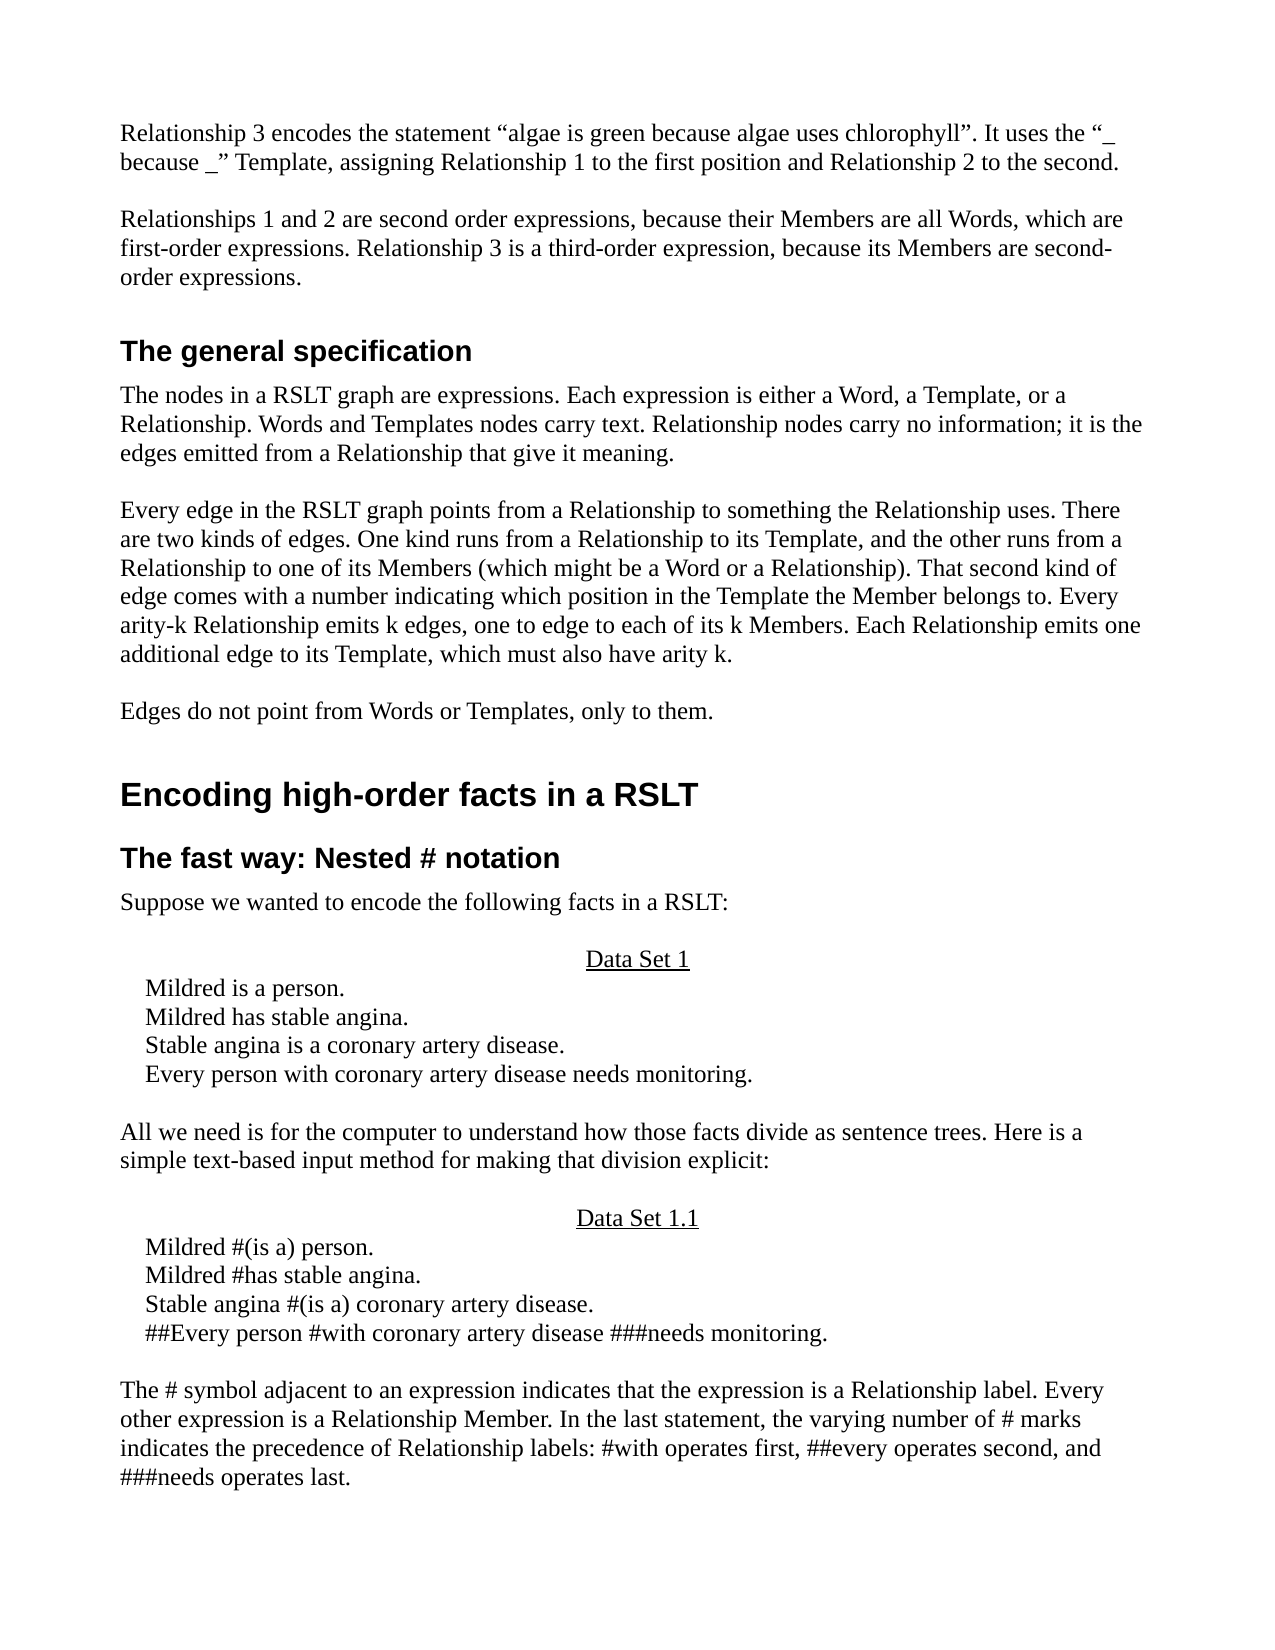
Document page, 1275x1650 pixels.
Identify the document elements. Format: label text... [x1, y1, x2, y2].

text Data Set 1.1 [120, 1203, 1155, 1232]
text Mildred has stable angina. [120, 1002, 1155, 1031]
text Suppose we wanted to encode the following facts in a RSLT: [120, 887, 1155, 916]
text ##Every person #with coronary artery disease ###needs monitoring. [120, 1318, 1155, 1347]
text Stable angina is a coronary artery disease. [120, 1031, 1155, 1059]
text Data Set 1 [120, 944, 1155, 973]
text Every person with coronary artery disease needs monitoring. [120, 1059, 1155, 1088]
subtitle The fast way: Nested # notation [120, 841, 1155, 874]
text Mildred #(is a) person. [120, 1232, 1155, 1261]
text Mildred is a person. [120, 973, 1155, 1002]
subtitle Encoding high-order facts in a RSLT [120, 775, 1155, 813]
text All we need is for the computer to understand how those facts divide as sentence trees. Here is a simple text-based input method for making that division explicit: [120, 1117, 1155, 1174]
text The nodes in a RSLT graph are expressions. Each expression is either a Word, a Template, or a Relationship. Words and Templates nodes carry text. Relationship nodes carry no information; it is the edges emitted from a Relationship that give it meaning. [120, 380, 1155, 466]
text Mildred #has stable angina. [120, 1261, 1155, 1289]
text Edges do not point from Words or Templates, only to them. [120, 696, 1155, 725]
text Stable angina #(is a) coronary artery disease. [120, 1289, 1155, 1318]
text The # symbol adjacent to an expression indicates that the expression is a Relationship label. Every other expression is a Relationship Member. In the last statement, the varying number of # marks indicates the precedence of Relationship labels: #with operates first, ##every operates second, and ###needs operates last. [120, 1376, 1155, 1491]
subtitle The general specification [120, 334, 1155, 368]
text Every edge in the RSLT graph points from a Relationship to something the Relationship uses. There are two kinds of edges. One kind runs from a Relationship to its Template, and the other runs from a Relationship to one of its Members (which might be a Word or a Relationship). That second kind of edge comes with a number indicating which position in the Template the Member belongs to. Every arity-k Relationship emits k edges, one to edge to each of its k Members. Each Relationship emits one additional edge to its Template, which must also have arity k. [120, 495, 1155, 668]
text Relationship 3 encodes the statement “algae is green because algae uses chlorophyll”. It uses the “_ because _” Template, assigning Relationship 1 to the first position and Relationship 2 to the second. [120, 118, 1155, 176]
text Relationships 1 and 2 are second order expressions, because their Members are all Words, which are first-order expressions. Relationship 3 is a third-order expression, because its Members are second-order expressions. [120, 204, 1155, 291]
